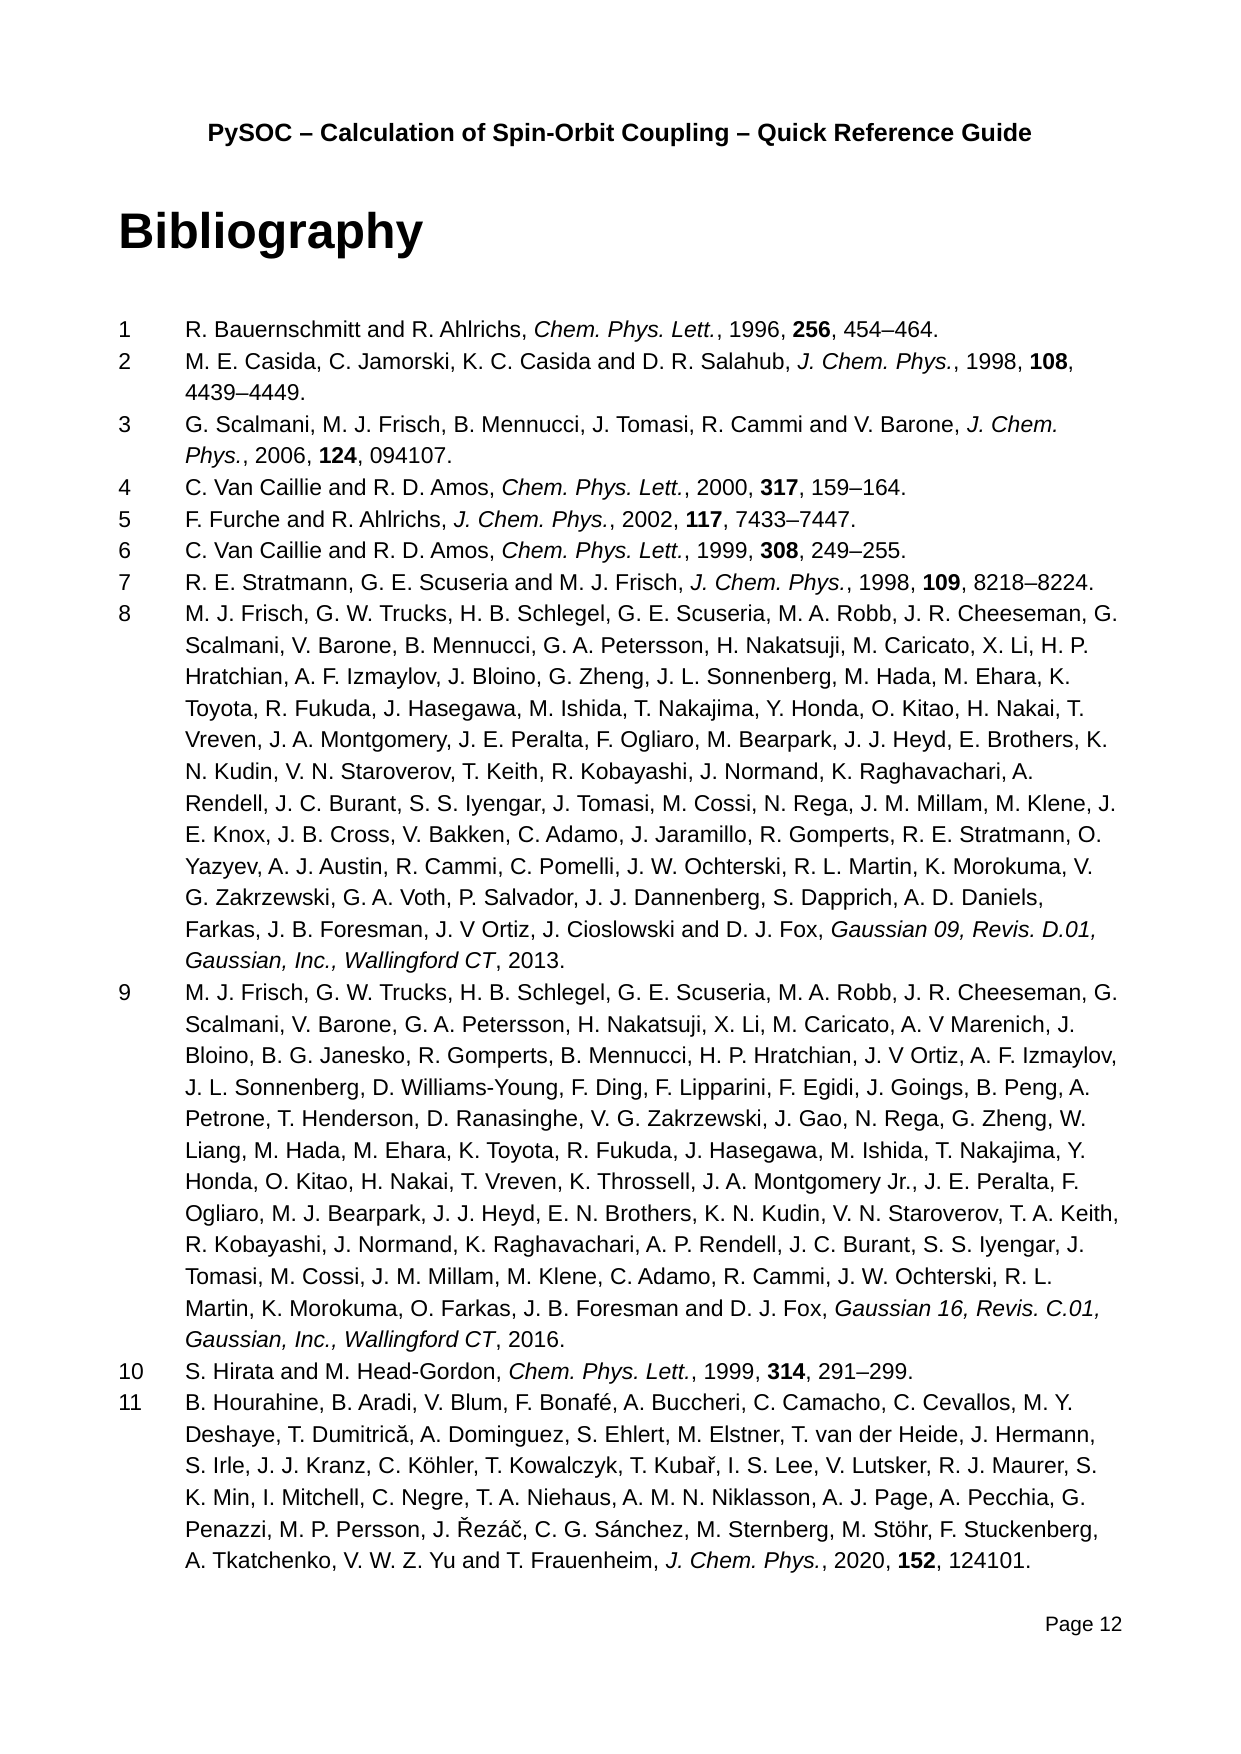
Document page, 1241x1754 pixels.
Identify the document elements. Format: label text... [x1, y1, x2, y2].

text 11 B. Hourahine, B. Aradi, V. Blum, F. Bonafé, A. Buccheri, C. Camacho, C. Cevallos, M. Y. Deshaye, T. Dumitrică, A. Dominguez, S. Ehlert, M. Elstner, T. van der Heide, J. Hermann, S. Irle, J. J. Kranz, C. Köhler, T. Kowalczyk, T. Kubař, I. S. Lee, V. Lutsker, R. J. Maurer, S. K. Min, I. Mitchell, C. Negre, T. A. Niehaus, A. M. N. Niklasson, A. J. Page, A. Pecchia, G. Penazzi, M. P. Persson, J. Řezáč, C. G. Sánchez, M. Sternberg, M. Stöhr, F. Stuckenberg, A. Tkatchenko, V. W. Z. Yu and T. Frauenheim, J. Chem. Phys., 2020, 152, 124101. [118, 1389, 1122, 1573]
text 10 S. Hirata and M. Head-Gordon, Chem. Phys. Lett., 1999, 314, 291–299. [118, 1358, 1122, 1384]
text 1 R. Bauernschmitt and R. Ahlrichs, Chem. Phys. Lett., 1996, 256, 454–464. [118, 316, 1122, 342]
text 5 F. Furche and R. Ahlrichs, J. Chem. Phys., 2002, 117, 7433–7447. [118, 506, 1122, 532]
text 2 M. E. Casida, C. Jamorski, K. C. Casida and D. R. Salahub, J. Chem. Phys., 1998, 108, 4439–4449. [118, 348, 1122, 406]
text 4 C. Van Caillie and R. D. Amos, Chem. Phys. Lett., 2000, 317, 159–164. [118, 474, 1122, 500]
text 9 M. J. Frisch, G. W. Trucks, H. B. Schlegel, G. E. Scuseria, M. A. Robb, J. R. Cheeseman, G. Scalmani, V. Barone, G. A. Petersson, H. Nakatsuji, X. Li, M. Caricato, A. V Marenich, J. Bloino, B. G. Janesko, R. Gomperts, B. Mennucci, H. P. Hratchian, J. V Ortiz, A. F. Izmaylov, J. L. Sonnenberg, D. Williams-Young, F. Ding, F. Lipparini, F. Egidi, J. Goings, B. Peng, A. Petrone, T. Henderson, D. Ranasinghe, V. G. Zakrzewski, J. Gao, N. Rega, G. Zheng, W. Liang, M. Hada, M. Ehara, K. Toyota, R. Fukuda, J. Hasegawa, M. Ishida, T. Nakajima, Y. Honda, O. Kitao, H. Nakai, T. Vreven, K. Throssell, J. A. Montgomery Jr., J. E. Peralta, F. Ogliaro, M. J. Bearpark, J. J. Heyd, E. N. Brothers, K. N. Kudin, V. N. Staroverov, T. A. Keith, R. Kobayashi, J. Normand, K. Raghavachari, A. P. Rendell, J. C. Burant, S. S. Iyengar, J. Tomasi, M. Cossi, J. M. Millam, M. Klene, C. Adamo, R. Cammi, J. W. Ochterski, R. L. Martin, K. Morokuma, O. Farkas, J. B. Foresman and D. J. Fox, Gaussian 16, Revis. C.01, Gaussian, Inc., Wallingford CT, 2016. [118, 979, 1122, 1352]
text 3 G. Scalmani, M. J. Frisch, B. Mennucci, J. Tomasi, R. Cammi and V. Barone, J. Chem. Phys., 2006, 124, 094107. [118, 411, 1122, 469]
text 6 C. Van Caillie and R. D. Amos, Chem. Phys. Lett., 1999, 308, 249–255. [118, 537, 1122, 563]
text 7 R. E. Stratmann, G. E. Scuseria and M. J. Frisch, J. Chem. Phys., 1998, 109, 8218–8224. [118, 569, 1122, 595]
text 8 M. J. Frisch, G. W. Trucks, H. B. Schlegel, G. E. Scuseria, M. A. Robb, J. R. Cheeseman, G. Scalmani, V. Barone, B. Mennucci, G. A. Petersson, H. Nakatsuji, M. Caricato, X. Li, H. P. Hratchian, A. F. Izmaylov, J. Bloino, G. Zheng, J. L. Sonnenberg, M. Hada, M. Ehara, K. Toyota, R. Fukuda, J. Hasegawa, M. Ishida, T. Nakajima, Y. Honda, O. Kitao, H. Nakai, T. Vreven, J. A. Montgomery, J. E. Peralta, F. Ogliaro, M. Bearpark, J. J. Heyd, E. Brothers, K. N. Kudin, V. N. Staroverov, T. Keith, R. Kobayashi, J. Normand, K. Raghavachari, A. Rendell, J. C. Burant, S. S. Iyengar, J. Tomasi, M. Cossi, N. Rega, J. M. Millam, M. Klene, J. E. Knox, J. B. Cross, V. Bakken, C. Adamo, J. Jaramillo, R. Gomperts, R. E. Stratmann, O. Yazyev, A. J. Austin, R. Cammi, C. Pomelli, J. W. Ochterski, R. L. Martin, K. Morokuma, V. G. Zakrzewski, G. A. Voth, P. Salvador, J. J. Dannenberg, S. Dapprich, A. D. Daniels, Farkas, J. B. Foresman, J. V Ortiz, J. Cioslowski and D. J. Fox, Gaussian 09, Revis. D.01, Gaussian, Inc., Wallingford CT, 2013. [118, 600, 1122, 974]
subtitle Bibliography [118, 201, 1122, 259]
